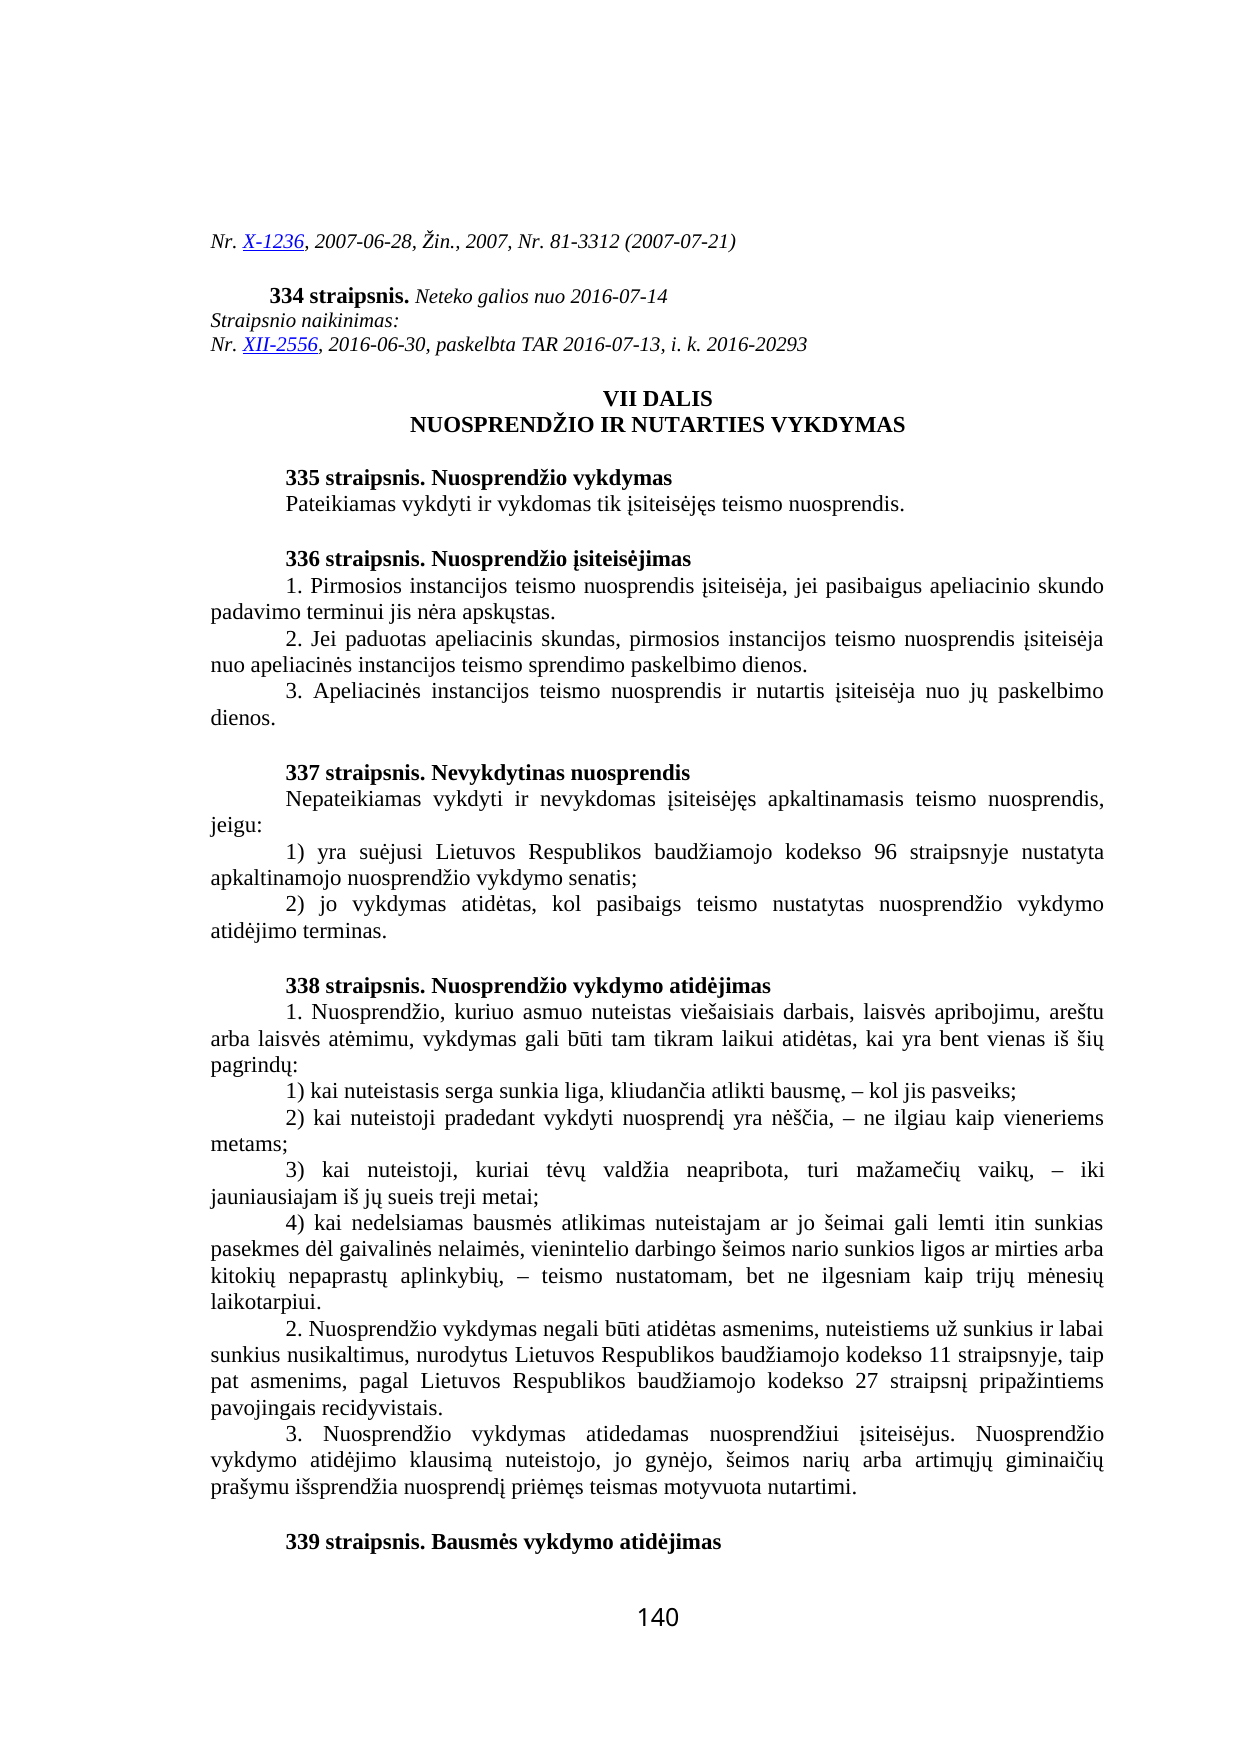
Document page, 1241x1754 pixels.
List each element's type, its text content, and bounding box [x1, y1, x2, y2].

text 1) yra suėjusi Lietuvos Respublikos baudžiamojo kodekso 96 straipsnyje nustatyta apkaltinamojo nuosprendžio vykdymo senatis; [210, 838, 1105, 891]
text 2. Nuosprendžio vykdymas negali būti atidėtas asmenims, nuteistiems už sunkius ir labai sunkius nusikaltimus, nurodytus Lietuvos Respublikos baudžiamojo kodekso 11 straipsnyje, taip pat asmenims, pagal Lietuvos Respublikos baudžiamojo kodekso 27 straipsnį pripažintiems pavojingais recidyvistais. [210, 1314, 1105, 1420]
text 3) kai nuteistoji, kuriai tėvų valdžia neapribota, turi mažamečių vaikų, – iki jauniausiajam iš jų sueis treji metai; [210, 1156, 1105, 1209]
text 337 straipsnis. Nevykdytinas nuosprendis [210, 759, 1105, 785]
text 3. Nuosprendžio vykdymas atidedamas nuosprendžiui įsiteisėjus. Nuosprendžio vykdymo atidėjimo klausimą nuteistojo, jo gynėjo, šeimos narių arba artimųjų giminaičių prašymu išsprendžia nuosprendį priėmęs teismas motyvuota nutartimi. [210, 1420, 1105, 1499]
text Nr. X-1236, 2007-06-28, Žin., 2007, Nr. 81-3312 (2007-07-21) [210, 229, 1105, 253]
text 2. Jei paduotas apeliacinis skundas, pirmosios instancijos teismo nuosprendis įsiteisėja nuo apeliacinės instancijos teismo sprendimo paskelbimo dienos. [210, 624, 1105, 677]
text Nepateikiamas vykdyti ir nevykdomas įsiteisėjęs apkaltinamasis teismo nuosprendis, jeigu: [210, 785, 1105, 838]
text Straipsnio naikinimas: [210, 308, 1105, 332]
text 1. Nuosprendžio, kuriuo asmuo nuteistas viešaisiais darbais, laisvės apribojimu, areštu arba laisvės atėmimu, vykdymas gali būti tam tikram laikui atidėtas, kai yra bent vienas iš šių pagrindų: [210, 998, 1105, 1077]
text Nuosprendžio ir nutarties vykdymas [210, 411, 1105, 438]
text 336 straipsnis. Nuosprendžio įsiteisėjimas [210, 546, 1105, 572]
text 334 straipsnis. Neteko galios nuo 2016-07-14 [210, 282, 1105, 308]
text 339 straipsnis. Bausmės vykdymo atidėjimas [210, 1528, 1105, 1554]
text 1) kai nuteistasis serga sunkia liga, kliudančia atlikti bausmę, – kol jis pasveiks; [210, 1077, 1105, 1104]
text Nr. XII-2556, 2016-06-30, paskelbta TAR 2016-07-13, i. k. 2016-20293 [210, 332, 1105, 356]
text 2) kai nuteistoji pradedant vykdyti nuosprendį yra nėščia, – ne ilgiau kaip vieneriems metams; [210, 1104, 1105, 1156]
text 2) jo vykdymas atidėtas, kol pasibaigs teismo nustatytas nuosprendžio vykdymo atidėjimo terminas. [210, 891, 1105, 943]
text Pateikiamas vykdyti ir vykdomas tik įsiteisėjęs teismo nuosprendis. [210, 490, 1105, 517]
text 3. Apeliacinės instancijos teismo nuosprendis ir nutartis įsiteisėja nuo jų paskelbimo dienos. [210, 677, 1105, 730]
text 335 straipsnis. Nuosprendžio vykdymas [210, 464, 1105, 490]
text 4) kai nedelsiamas bausmės atlikimas nuteistajam ar jo šeimai gali lemti itin sunkias pasekmes dėl gaivalinės nelaimės, vienintelio darbingo šeimos nario sunkios ligos ar mirties arba kitokių nepaprastų aplinkybių, – teismo nustatomam, bet ne ilgesniam kaip trijų mėnesių laikotarpiui. [210, 1209, 1105, 1314]
text 1. Pirmosios instancijos teismo nuosprendis įsiteisėja, jei pasibaigus apeliacinio skundo padavimo terminui jis nėra apskųstas. [210, 572, 1105, 624]
text 338 straipsnis. Nuosprendžio vykdymo atidėjimas [210, 972, 1105, 998]
subtitle VII dalis [210, 385, 1105, 411]
